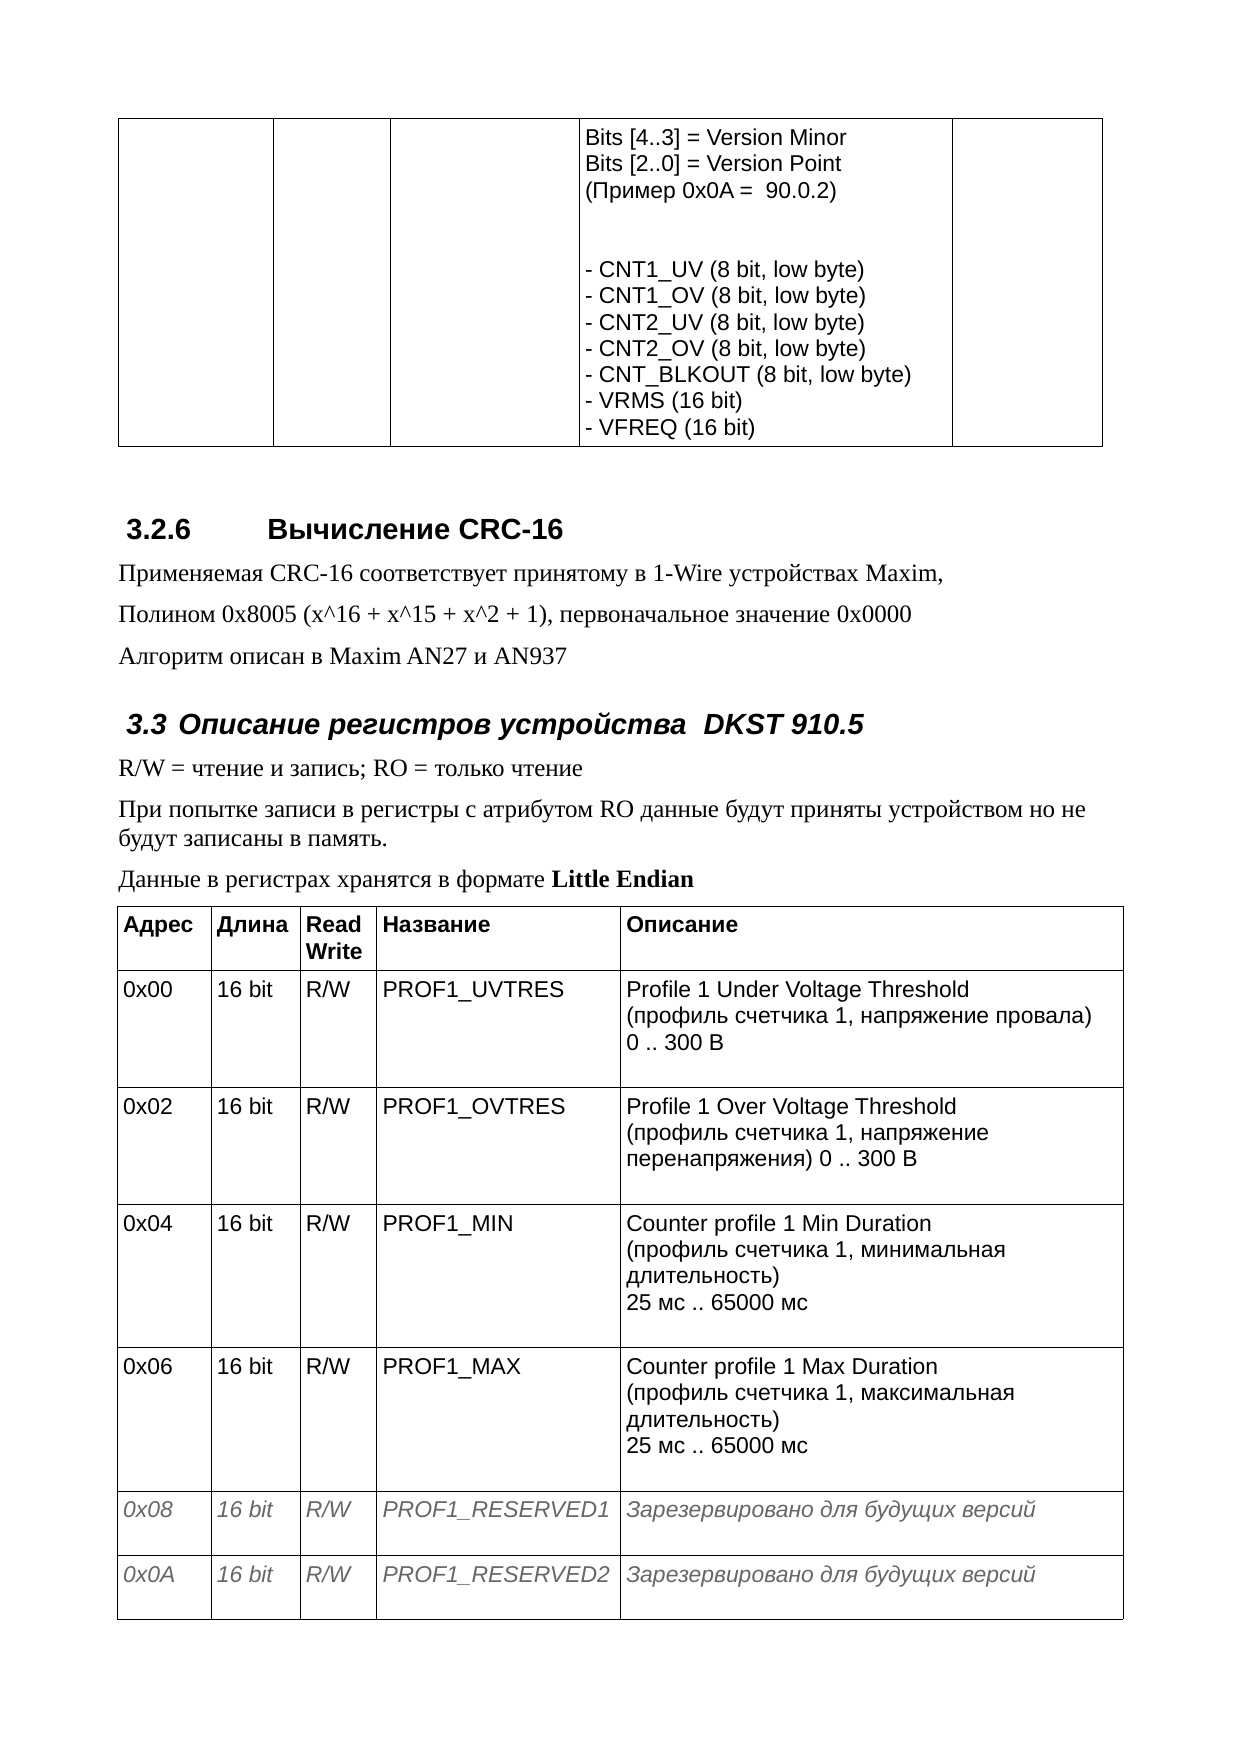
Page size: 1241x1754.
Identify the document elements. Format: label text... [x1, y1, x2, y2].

table_cell [953, 119, 1102, 446]
table_cell PROF1_RESERVED2 [377, 1556, 620, 1619]
table_cell PROF1_UVTRES [377, 971, 620, 1087]
table_cell 16 bit [212, 1348, 300, 1491]
table_cell Profile 1 Under Voltage Threshold (профиль счетчика 1, напряжение провала) 0 .. 300 В [621, 971, 1123, 1087]
table_cell PROF1_OVTRES [377, 1088, 620, 1204]
table_cell Зарезервировано для будущих версий [621, 1556, 1123, 1619]
table_cell 16 bit [212, 971, 300, 1087]
text R/W = чтение и запись; RO = только чтение [118, 753, 1122, 782]
table_cell [274, 119, 390, 446]
table_cell R/W [301, 1205, 376, 1347]
table_cell Counter profile 1 Max Duration (профиль счетчика 1, максимальная длительность) 25 мс .. 65000 мс [621, 1348, 1123, 1491]
table_cell R/W [301, 971, 376, 1087]
table_cell Bits [4..3] = Version Minor Bits [2..0] = Version Point (Пример 0x0A = 90.0.2) - CNT1_UV (8 bit, low byte) - CNT1_OV (8 bit, low byte) - CNT2_UV (8 bit, low byte) - CNT2_OV (8 bit, low byte) - CNT_BLKOUT (8 bit, low byte) - VRMS (16 bit) - VFREQ (16 bit) [580, 119, 952, 446]
table_cell [119, 119, 273, 446]
table_cell Counter profile 1 Min Duration (профиль счетчика 1, минимальная длительность) 25 мс .. 65000 мс [621, 1205, 1123, 1347]
table_cell 0x00 [118, 971, 211, 1087]
text Данные в регистрах хранятся в формате Little Endian [118, 864, 1122, 893]
table_header Длина [212, 907, 300, 970]
table_cell 0x06 [118, 1348, 211, 1491]
text Полином 0x8005 (x^16 + x^15 + x^2 + 1), первоначальное значение 0x0000 [118, 599, 1122, 628]
table_cell 16 bit [212, 1556, 300, 1619]
table_header Название [377, 907, 620, 970]
table_cell PROF1_RESERVED1 [377, 1492, 620, 1555]
table_cell 0x0A [118, 1556, 211, 1619]
text Алгоритм описан в Maxim AN27 и AN937 [118, 641, 1122, 669]
table_cell 16 bit [212, 1088, 300, 1204]
table_header Адрес [118, 907, 211, 970]
table_cell [391, 119, 579, 446]
table_header Read Write [301, 907, 376, 970]
table_cell 0x04 [118, 1205, 211, 1347]
table_cell R/W [301, 1088, 376, 1204]
subtitle Вычисление CRC-16 [118, 512, 1122, 546]
text Применяемая CRC-16 соответствует принятому в 1-Wire устройствах Maxim, [118, 558, 1122, 587]
table_cell R/W [301, 1556, 376, 1619]
table_header Описание [621, 907, 1123, 970]
table_cell PROF1_MIN [377, 1205, 620, 1347]
text При попытке записи в регистры с атрибутом RO данные будут приняты устройством но не будут записаны в память. [118, 794, 1122, 852]
table_cell Profile 1 Over Voltage Threshold (профиль счетчика 1, напряжение перенапряжения) 0 .. 300 В [621, 1088, 1123, 1204]
table_cell PROF1_MAX [377, 1348, 620, 1491]
table_cell 16 bit [212, 1205, 300, 1347]
table_cell 0x08 [118, 1492, 211, 1555]
table_cell Зарезервировано для будущих версий [621, 1492, 1123, 1555]
subtitle Описание регистров устройства DKST 910.5 [118, 707, 1122, 741]
table_cell 0x02 [118, 1088, 211, 1204]
table_cell R/W [301, 1492, 376, 1555]
table_cell 16 bit [212, 1492, 300, 1555]
table_cell R/W [301, 1348, 376, 1491]
